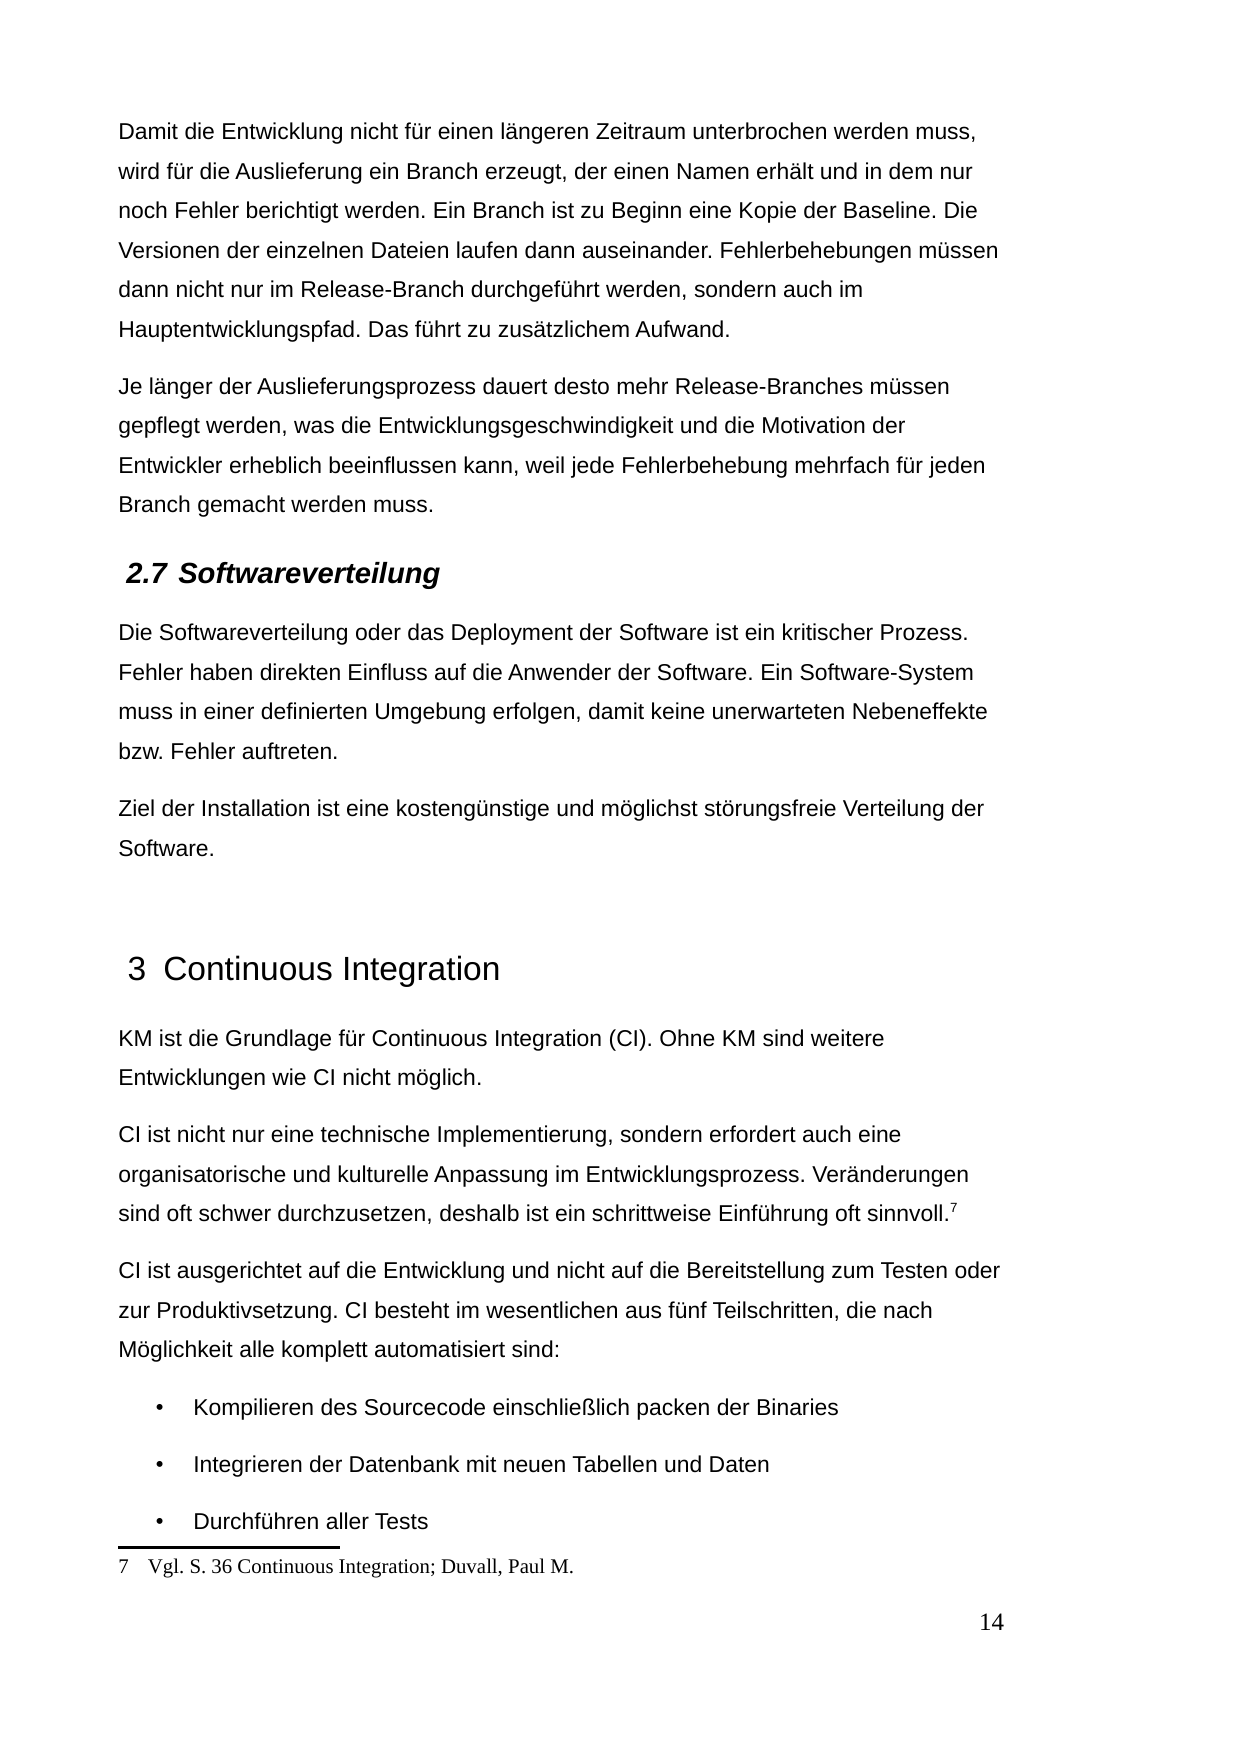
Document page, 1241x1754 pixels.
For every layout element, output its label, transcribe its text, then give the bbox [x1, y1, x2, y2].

text Ziel der Installation ist eine kostengünstige und möglichst störungsfreie Verteilung der Software. [118, 795, 1004, 861]
list Integrieren der Datenbank mit neuen Tabellen und Daten [156, 1451, 1004, 1477]
text Vgl. S. 36 Continuous Integration; Duvall, Paul M. [118, 1553, 1004, 1578]
subtitle Softwareverteilung [118, 556, 1004, 589]
list Durchführen aller Tests [156, 1508, 1004, 1534]
text Damit die Entwicklung nicht für einen längeren Zeitraum unterbrochen werden muss, wird für die Auslieferung ein Branch erzeugt, der einen Namen erhält und in dem nur noch Fehler berichtigt werden. Ein Branch ist zu Beginn eine Kopie der Baseline. Die Versionen der einzelnen Dateien laufen dann auseinander. Fehlerbehebungen müssen dann nicht nur im Release-Branch durchgeführt werden, sondern auch im Hauptentwicklungspfad. Das führt zu zusätzlichem Aufwand. [118, 118, 1004, 342]
list Kompilieren des Sourcecode einschließlich packen der Binaries [156, 1393, 1004, 1420]
text CI ist nicht nur eine technische Implementierung, sondern erfordert auch eine organisatorische und kulturelle Anpassung im Entwicklungsprozess. Veränderungen sind oft schwer durchzusetzen, deshalb ist ein schrittweise Einführung oft sinnvoll. [118, 1121, 1004, 1226]
subtitle Continuous Integration [118, 949, 1004, 987]
text Die Softwareverteilung oder das Deployment der Software ist ein kritischer Prozess. Fehler haben direkten Einfluss auf die Anwender der Software. Ein Software-System muss in einer definierten Umgebung erfolgen, damit keine unerwarteten Nebeneffekte bzw. Fehler auftreten. [118, 619, 1004, 764]
text Je länger der Auslieferungsprozess dauert desto mehr Release-Branches müssen gepflegt werden, was die Entwicklungsgeschwindigkeit und die Motivation der Entwickler erheblich beeinflussen kann, weil jede Fehlerbehebung mehrfach für jeden Branch gemacht werden muss. [118, 373, 1004, 517]
text CI ist ausgerichtet auf die Entwicklung und nicht auf die Bereitstellung zum Testen oder zur Produktivsetzung. CI besteht im wesentlichen aus fünf Teilschritten, die nach Möglichkeit alle komplett automatisiert sind: [118, 1257, 1004, 1363]
text KM ist die Grundlage für Continuous Integration (CI). Ohne KM sind weitere Entwicklungen wie CI nicht möglich. [118, 1024, 1004, 1090]
